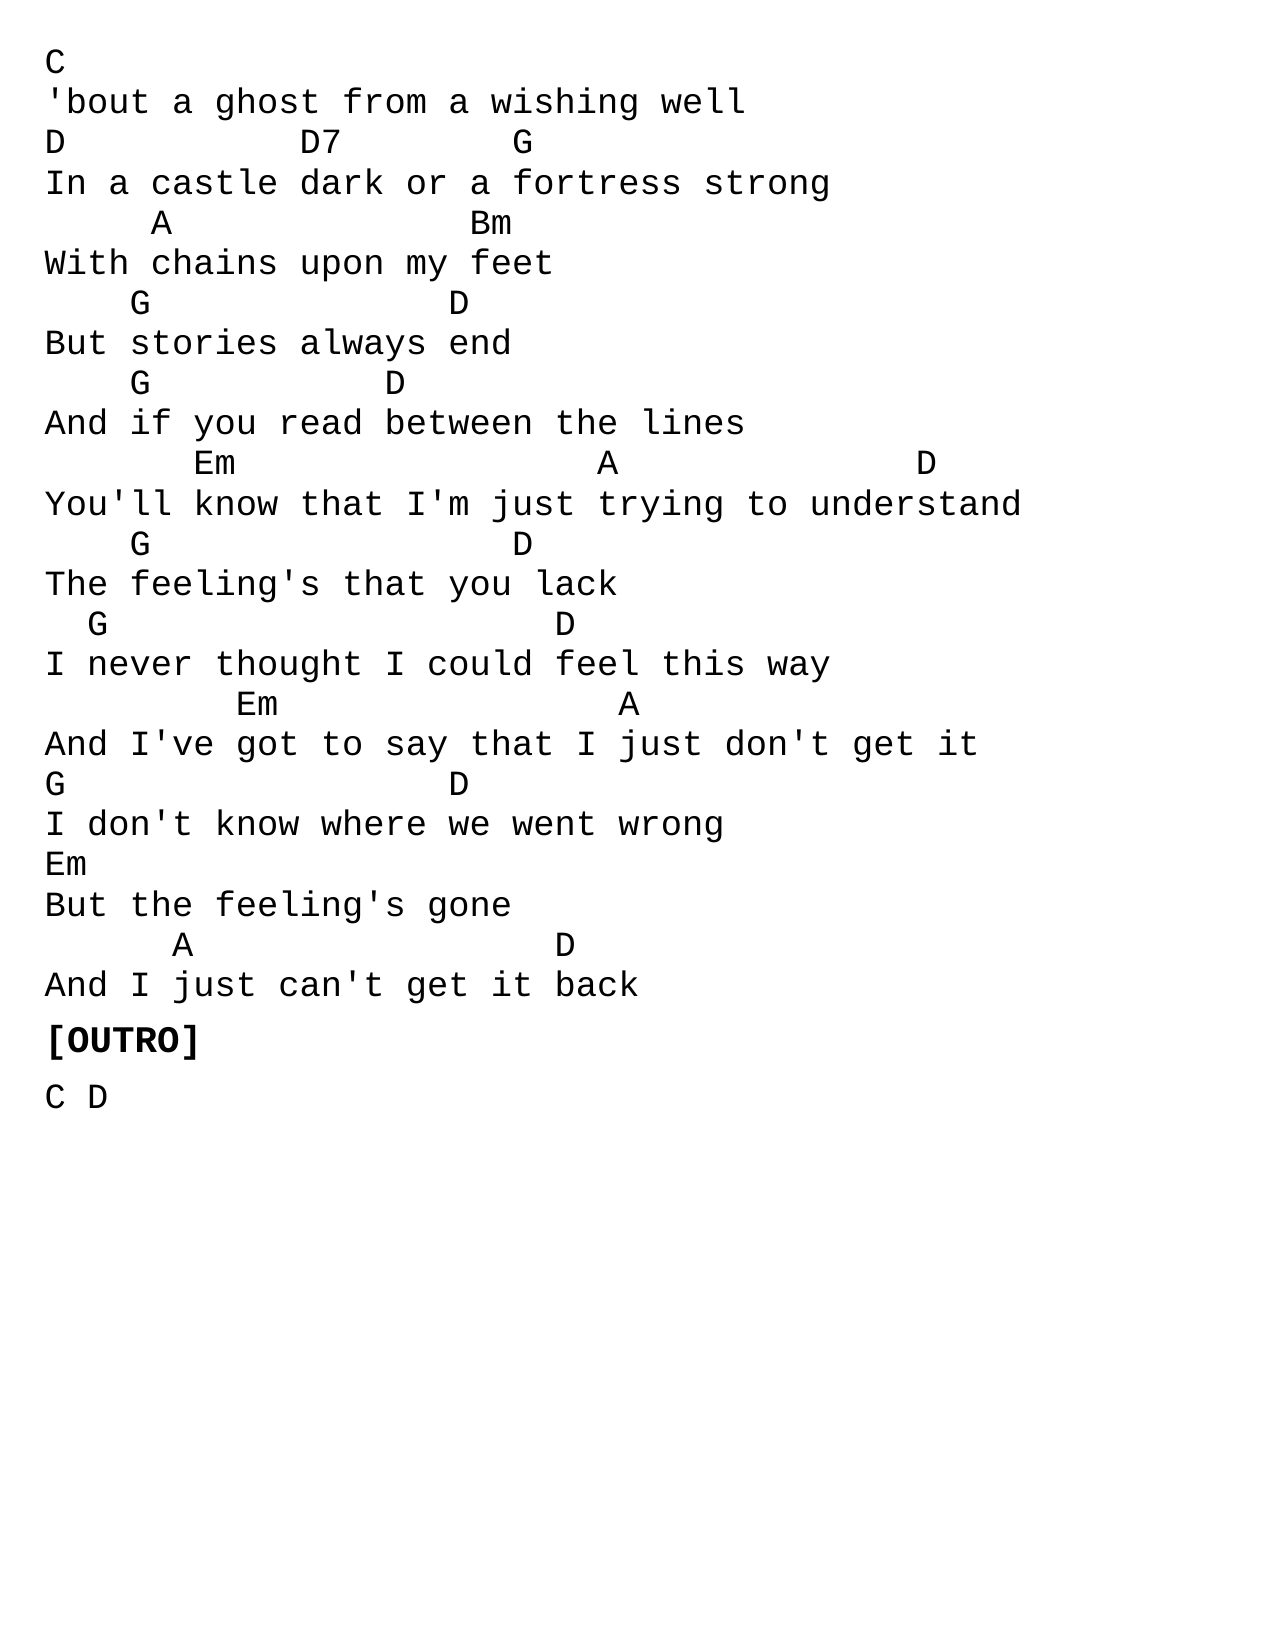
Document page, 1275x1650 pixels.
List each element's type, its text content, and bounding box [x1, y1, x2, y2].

text Em A [44, 686, 1231, 726]
text With chains upon my feet [44, 245, 1231, 285]
text G D [44, 365, 1231, 405]
text I never thought I could feel this way [44, 646, 1231, 686]
text Em [44, 846, 1231, 886]
text In a castle dark or a fortress strong [44, 164, 1231, 205]
text A D [44, 927, 1231, 967]
subtitle [OUTRO] [44, 1022, 1231, 1064]
text D D7 G [44, 124, 1231, 164]
text G D [44, 766, 1231, 806]
text And I just can't get it back [44, 967, 1231, 1007]
text You'll know that I'm just trying to understand [44, 485, 1231, 526]
text I don't know where we went wrong [44, 806, 1231, 846]
text Em A D [44, 445, 1231, 485]
text And I've got to say that I just don't get it [44, 726, 1231, 766]
text But stories always end [44, 325, 1231, 365]
text But the feeling's gone [44, 886, 1231, 927]
text G D [44, 285, 1231, 325]
text C D [44, 1079, 1231, 1119]
text G D [44, 526, 1231, 566]
text C [44, 44, 1231, 84]
text G D [44, 606, 1231, 646]
text 'bout a ghost from a wishing well [44, 84, 1231, 124]
text And if you read between the lines [44, 405, 1231, 445]
text A Bm [44, 205, 1231, 245]
text The feeling's that you lack [44, 566, 1231, 606]
